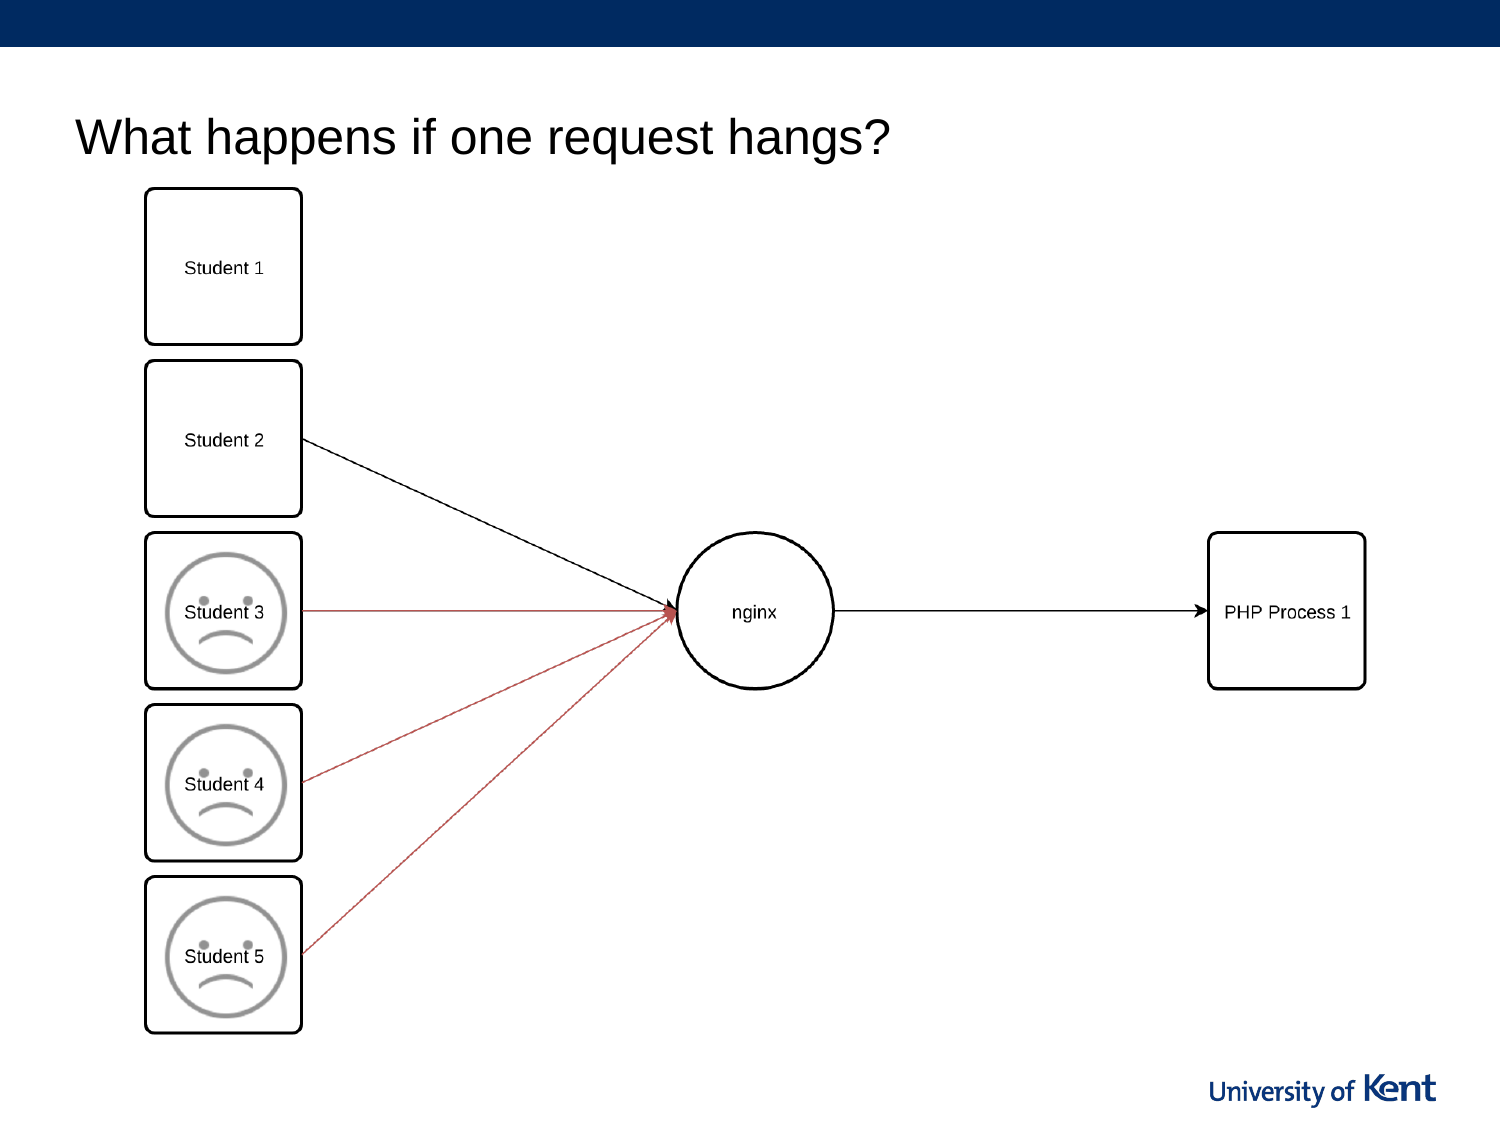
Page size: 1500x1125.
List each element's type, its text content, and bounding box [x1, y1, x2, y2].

picture [1210, 1074, 1436, 1108]
picture [141, 184, 1367, 1035]
title What happens if one request hangs? [75, 90, 1436, 185]
